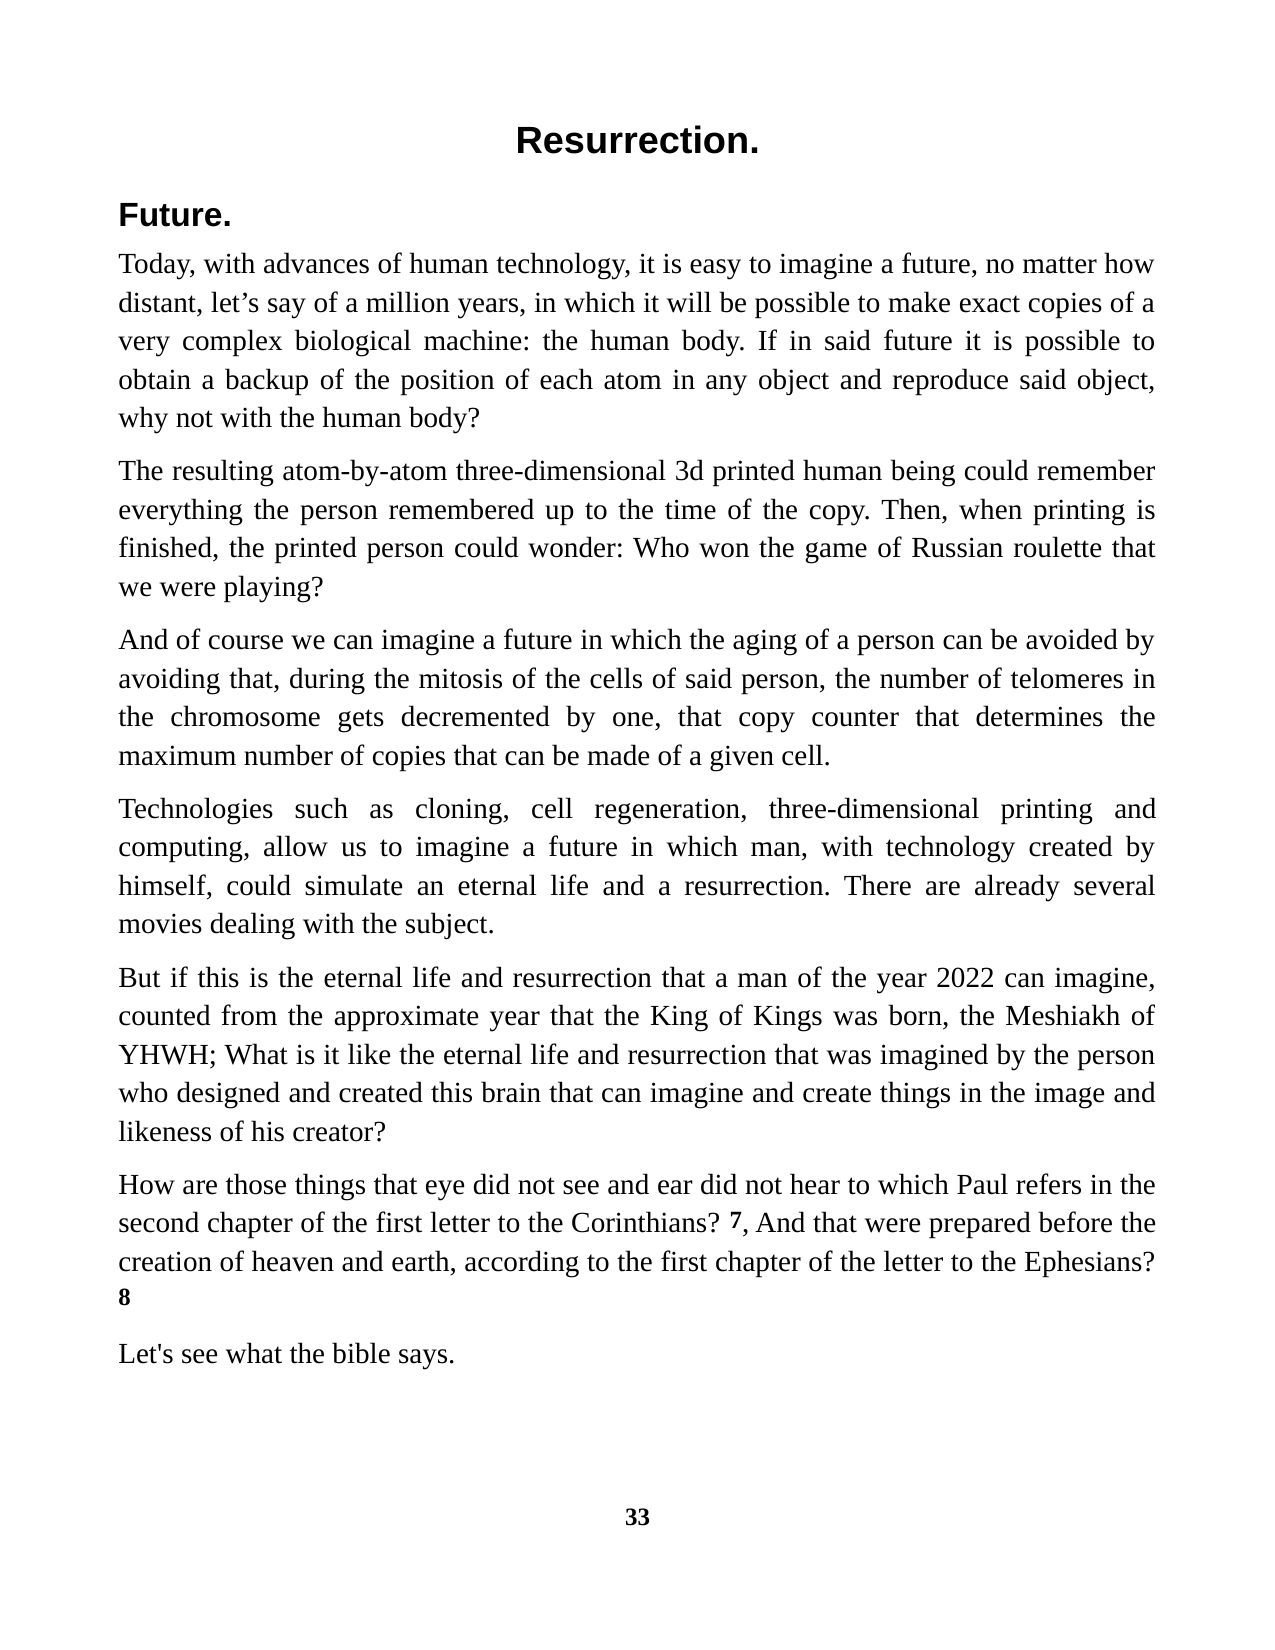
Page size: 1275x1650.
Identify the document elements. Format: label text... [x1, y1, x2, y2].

subtitle Resurrection. [118, 118, 1157, 162]
text Technologies such as cloning, cell regeneration, three-dimensional printing and computing, allow us to imagine a future in which man, with technology created by himself, could simulate an eternal life and a resurrection. There are already several movies dealing with the subject. [118, 791, 1157, 940]
text And of course we can imagine a future in which the aging of a person can be avoided by avoiding that, during the mitosis of the cells of said person, the number of telomeres in the chromosome gets decremented by one, that copy counter that determines the maximum number of copies that can be made of a given cell. [118, 622, 1157, 771]
text How are those things that eye did not see and ear did not hear to which Paul refers in the second chapter of the first letter to the Corinthians? , And that were prepared before the creation of heaven and earth, according to the first chapter of the letter to the Ephesians? [118, 1167, 1157, 1316]
text Let's see what the bible says. [118, 1336, 1157, 1369]
subtitle Future. [118, 195, 1157, 234]
text The resulting atom-by-atom three-dimensional 3d printed human being could remember everything the person remembered up to the time of the copy. Then, when printing is finished, the printed person could wonder: Who won the game of Russian roulette that we were playing? [118, 453, 1157, 603]
text Today, with advances of human technology, it is easy to imagine a future, no matter how distant, let’s say of a million years, in which it will be possible to make exact copies of a very complex biological machine: the human body. If in said future it is possible to obtain a backup of the position of each atom in any object and reproduce said object, why not with the human body? [118, 246, 1157, 434]
text But if this is the eternal life and resurrection that a man of the year 2022 can imagine, counted from the approximate year that the King of Kings was born, the Meshiakh of YHWH; What is it like the eternal life and resurrection that was imagined by the person who designed and created this brain that can imagine and create things in the image and likeness of his creator? [118, 960, 1157, 1147]
